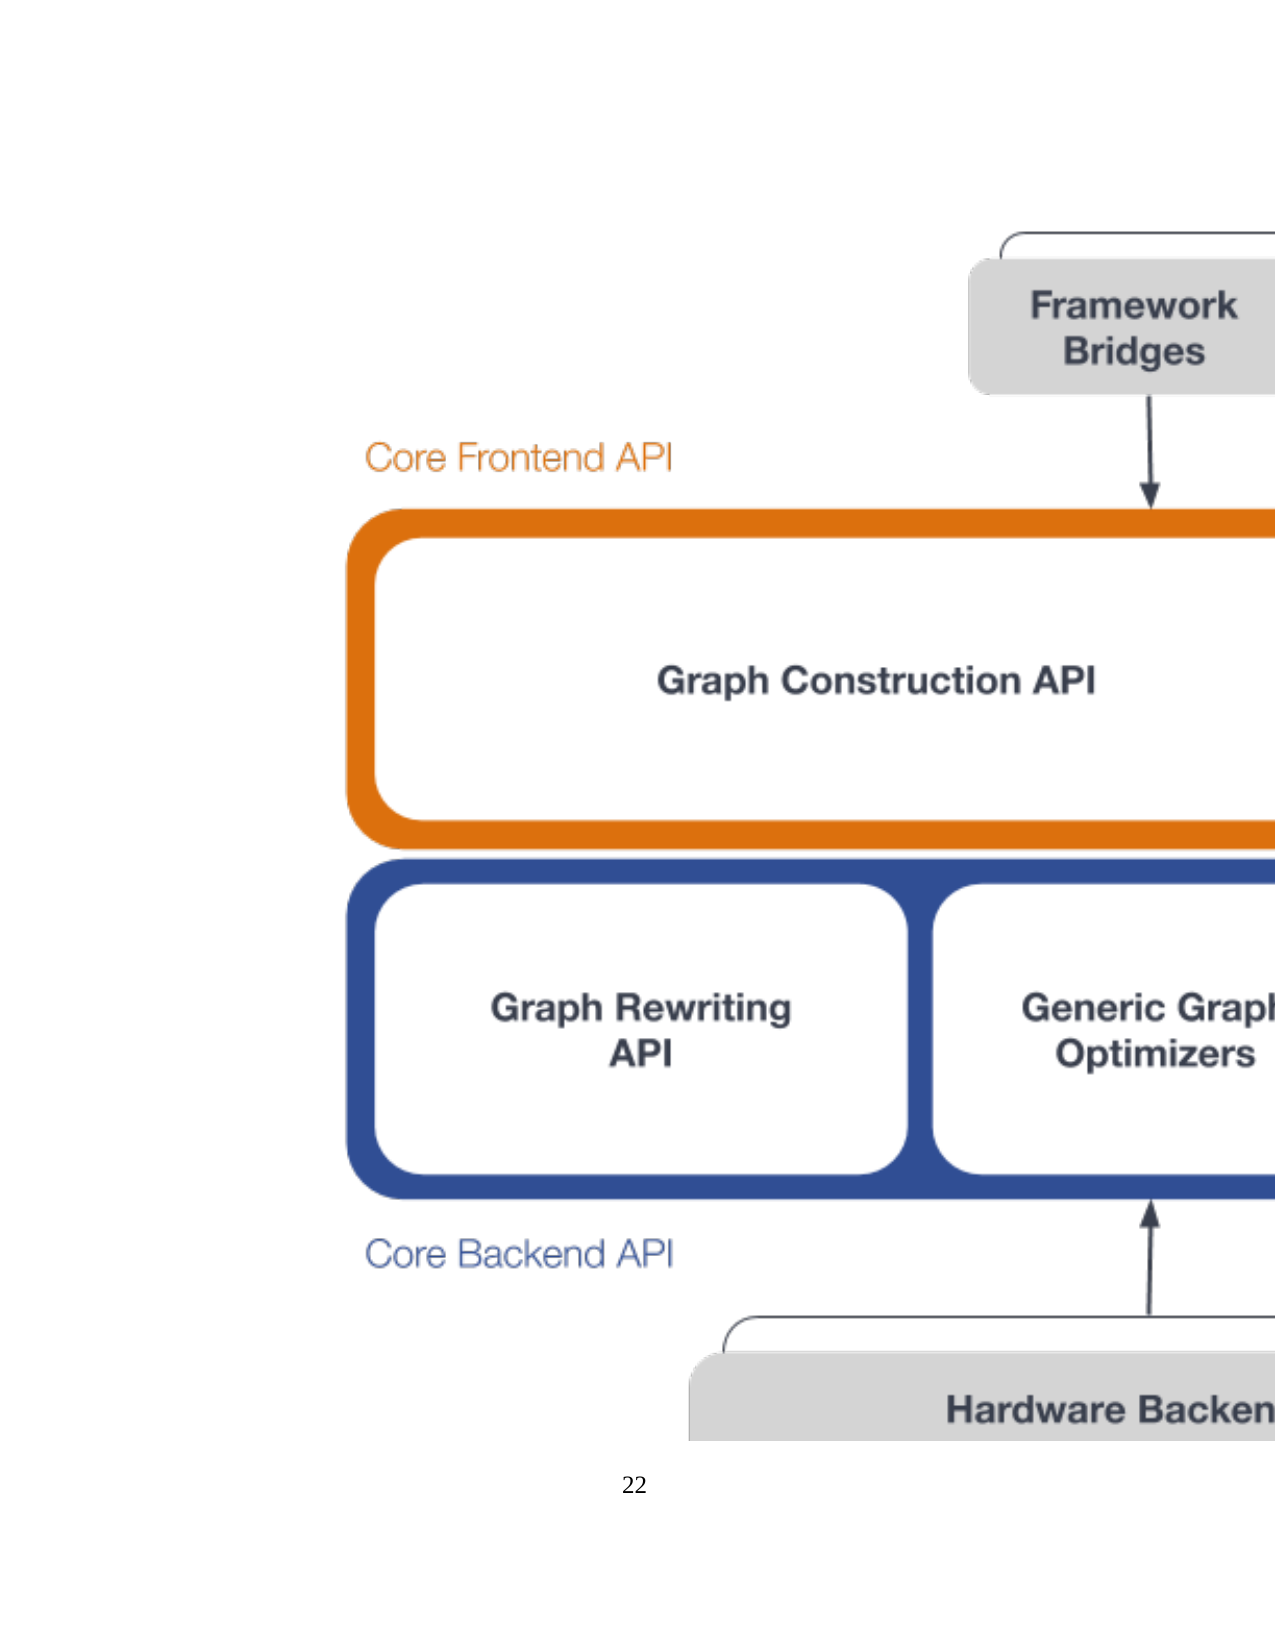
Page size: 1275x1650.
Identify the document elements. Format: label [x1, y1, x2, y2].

picture [150, 150, 1275, 1441]
